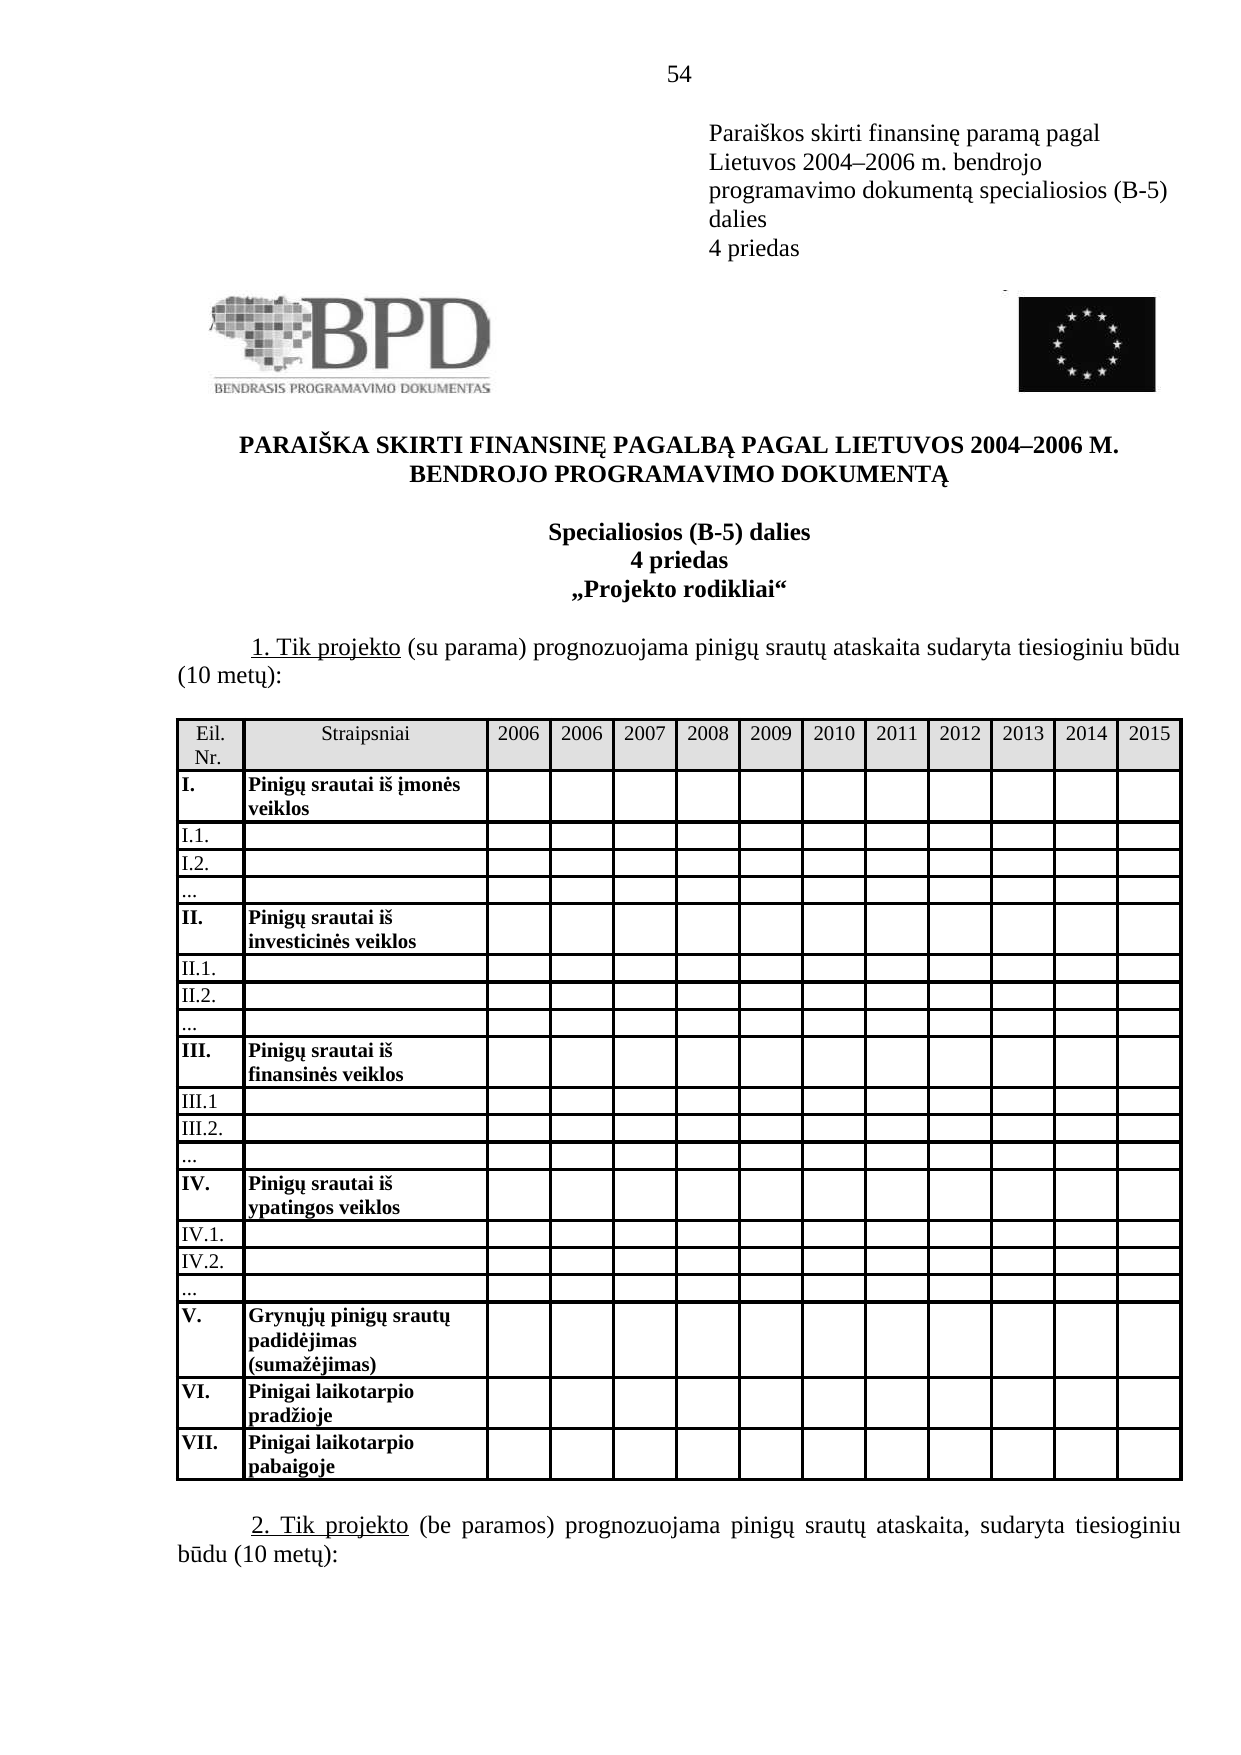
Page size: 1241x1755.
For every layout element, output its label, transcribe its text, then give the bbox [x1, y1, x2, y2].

table_header 2012 [930, 721, 990, 769]
text „Projekto rodikliai“ [177, 574, 1181, 603]
table_cell [1119, 1430, 1179, 1478]
table_cell [1056, 1171, 1116, 1219]
table_cell [930, 1430, 990, 1478]
table_cell [678, 1038, 738, 1086]
table_cell [552, 1304, 612, 1376]
table_cell VI. [179, 1379, 242, 1427]
table_cell [867, 1430, 927, 1478]
table_cell [804, 1430, 864, 1478]
table_cell [1119, 905, 1179, 953]
table_cell [1056, 1379, 1116, 1427]
text PARAIŠKA SKIRTI FINANSINĘ PAGALBĄ PAGAL LIETUVOS 2004–2006 M. BENDROJO PROGRAMAVIMO DOKUMENTĄ [177, 430, 1181, 488]
table_cell IV. [179, 1171, 242, 1219]
table_cell [930, 1304, 990, 1376]
table_cell [741, 905, 801, 953]
table_cell [678, 1430, 738, 1478]
table_cell [1056, 905, 1116, 953]
text 2. Tik projekto (be paramos) prognozuojama pinigų srautų ataskaita, sudaryta tiesioginiu būdu (10 metų): [177, 1510, 1181, 1567]
table_cell [1119, 772, 1179, 820]
table_cell [741, 1304, 801, 1376]
table_cell [552, 1038, 612, 1086]
table_cell [867, 1304, 927, 1376]
table_cell [1119, 1304, 1179, 1376]
table_cell [867, 772, 927, 820]
table_cell [867, 1038, 927, 1086]
table_cell II. [179, 905, 242, 953]
table_cell [993, 1038, 1053, 1086]
table_cell [930, 1379, 990, 1427]
table_cell [1056, 1430, 1116, 1478]
table_cell [678, 772, 738, 820]
table_cell [930, 905, 990, 953]
table_cell [867, 1171, 927, 1219]
table_cell [678, 905, 738, 953]
table_cell [552, 1430, 612, 1478]
table_cell [615, 1304, 675, 1376]
table_cell [489, 905, 549, 953]
table_cell [489, 772, 549, 820]
table_cell [867, 905, 927, 953]
table_cell [615, 1379, 675, 1427]
table_cell [1056, 1304, 1116, 1376]
table_cell [615, 1430, 675, 1478]
table_cell [615, 905, 675, 953]
table_cell [678, 1171, 738, 1219]
table_header 2007 [615, 721, 675, 769]
table_cell [741, 1430, 801, 1478]
table_cell [867, 1379, 927, 1427]
table_header 2015 [1119, 721, 1179, 769]
table_cell [552, 905, 612, 953]
table_cell VII. [179, 1430, 242, 1478]
text 1. Tik projekto (su parama) prognozuojama pinigų srautų ataskaita sudaryta tiesioginiu būdu (10 metų): [177, 632, 1181, 689]
table_cell [930, 1171, 990, 1219]
text programavimo dokumentą specialiosios (B-5) [177, 176, 1181, 204]
table_cell [615, 1038, 675, 1086]
table_header 2008 [678, 721, 738, 769]
table_cell [993, 905, 1053, 953]
table_cell [1119, 1038, 1179, 1086]
table_cell III. [179, 1038, 242, 1086]
table_header 2011 [867, 721, 927, 769]
table_cell [552, 1171, 612, 1219]
text 4 priedas [177, 233, 1181, 262]
table_cell [930, 1038, 990, 1086]
table_cell [552, 1379, 612, 1427]
table_cell [1056, 1038, 1116, 1086]
table_cell [489, 1379, 549, 1427]
table_header 2014 [1056, 721, 1116, 769]
table_cell [489, 1038, 549, 1086]
table_header Straipsniai [246, 721, 486, 769]
table_cell [741, 772, 801, 820]
table_cell [741, 1379, 801, 1427]
table_cell I. [179, 772, 242, 820]
table_cell [993, 772, 1053, 820]
table_cell [993, 1171, 1053, 1219]
text Paraiškos skirti finansinę paramą pagal [709, 118, 1181, 147]
table_cell [552, 772, 612, 820]
table_cell [489, 1171, 549, 1219]
table_header 2006 [552, 721, 612, 769]
text Lietuvos 2004–2006 m. bendrojo [177, 147, 1181, 176]
table_cell [930, 772, 990, 820]
table_header 2009 [741, 721, 801, 769]
table_cell [489, 1430, 549, 1478]
table_cell [678, 1379, 738, 1427]
table_cell [804, 905, 864, 953]
table_cell [489, 1304, 549, 1376]
table_cell [615, 772, 675, 820]
table_cell [741, 1171, 801, 1219]
text 4 priedas [177, 545, 1181, 574]
table_cell [993, 1379, 1053, 1427]
table_cell [993, 1304, 1053, 1376]
table_header 2006 [489, 721, 549, 769]
table_cell [804, 1171, 864, 1219]
table_cell [615, 1171, 675, 1219]
table_cell [1119, 1379, 1179, 1427]
table_cell [804, 1379, 864, 1427]
table_cell [993, 1430, 1053, 1478]
table_header Eil. Nr. [179, 721, 242, 769]
table_header 2013 [993, 721, 1053, 769]
table_cell [804, 1304, 864, 1376]
text dalies [177, 204, 1181, 233]
table_cell V. [179, 1304, 242, 1376]
table_cell [804, 772, 864, 820]
table_cell [804, 1038, 864, 1086]
text Specialiosios (B-5) dalies [177, 517, 1181, 545]
table_cell [678, 1304, 738, 1376]
table_header 2010 [804, 721, 864, 769]
table_cell [1119, 1171, 1179, 1219]
table_cell [741, 1038, 801, 1086]
table_cell [1056, 772, 1116, 820]
